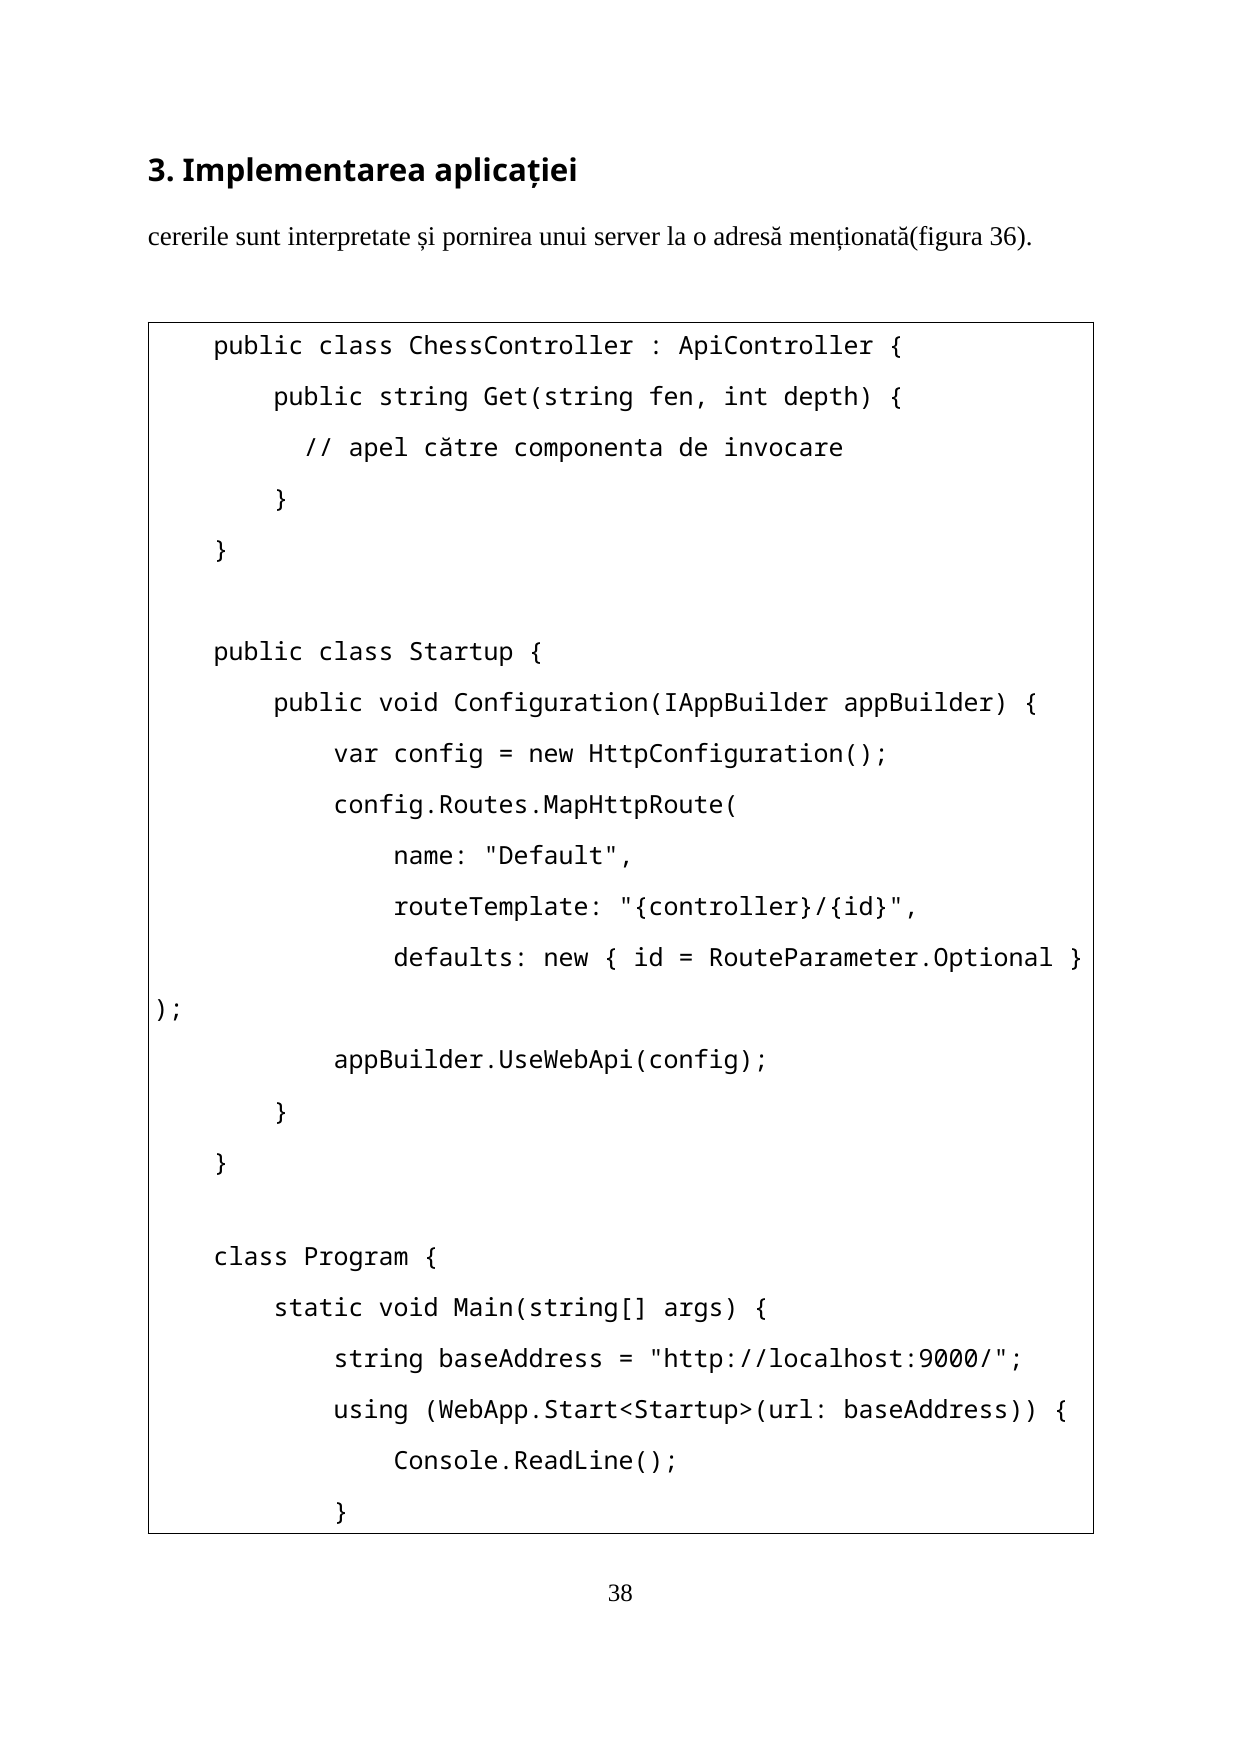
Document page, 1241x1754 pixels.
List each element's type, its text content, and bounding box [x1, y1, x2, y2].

text cererile sunt interpretate și pornirea unui server la o adresă menționată(figura 36). [148, 220, 1093, 251]
table_header public class ChessController : ApiController { public string Get(string fen, int depth) { // apel către componenta de invocare } } public class Startup { public void Configuration(IAppBuilder appBuilder) { var config = new HttpConfiguration(); config.Routes.MapHttpRoute( name: "Default", routeTemplate: "{controller}/{id}", defaults: new { id = RouteParameter.Optional } ); appBuilder.UseWebApi(config); } } class Program { static void Main(string[] args) { string baseAddress = "http://localhost:9000/"; using (WebApp.Start<Startup>(url: baseAddress)) { Console.ReadLine(); } [149, 323, 1093, 1533]
